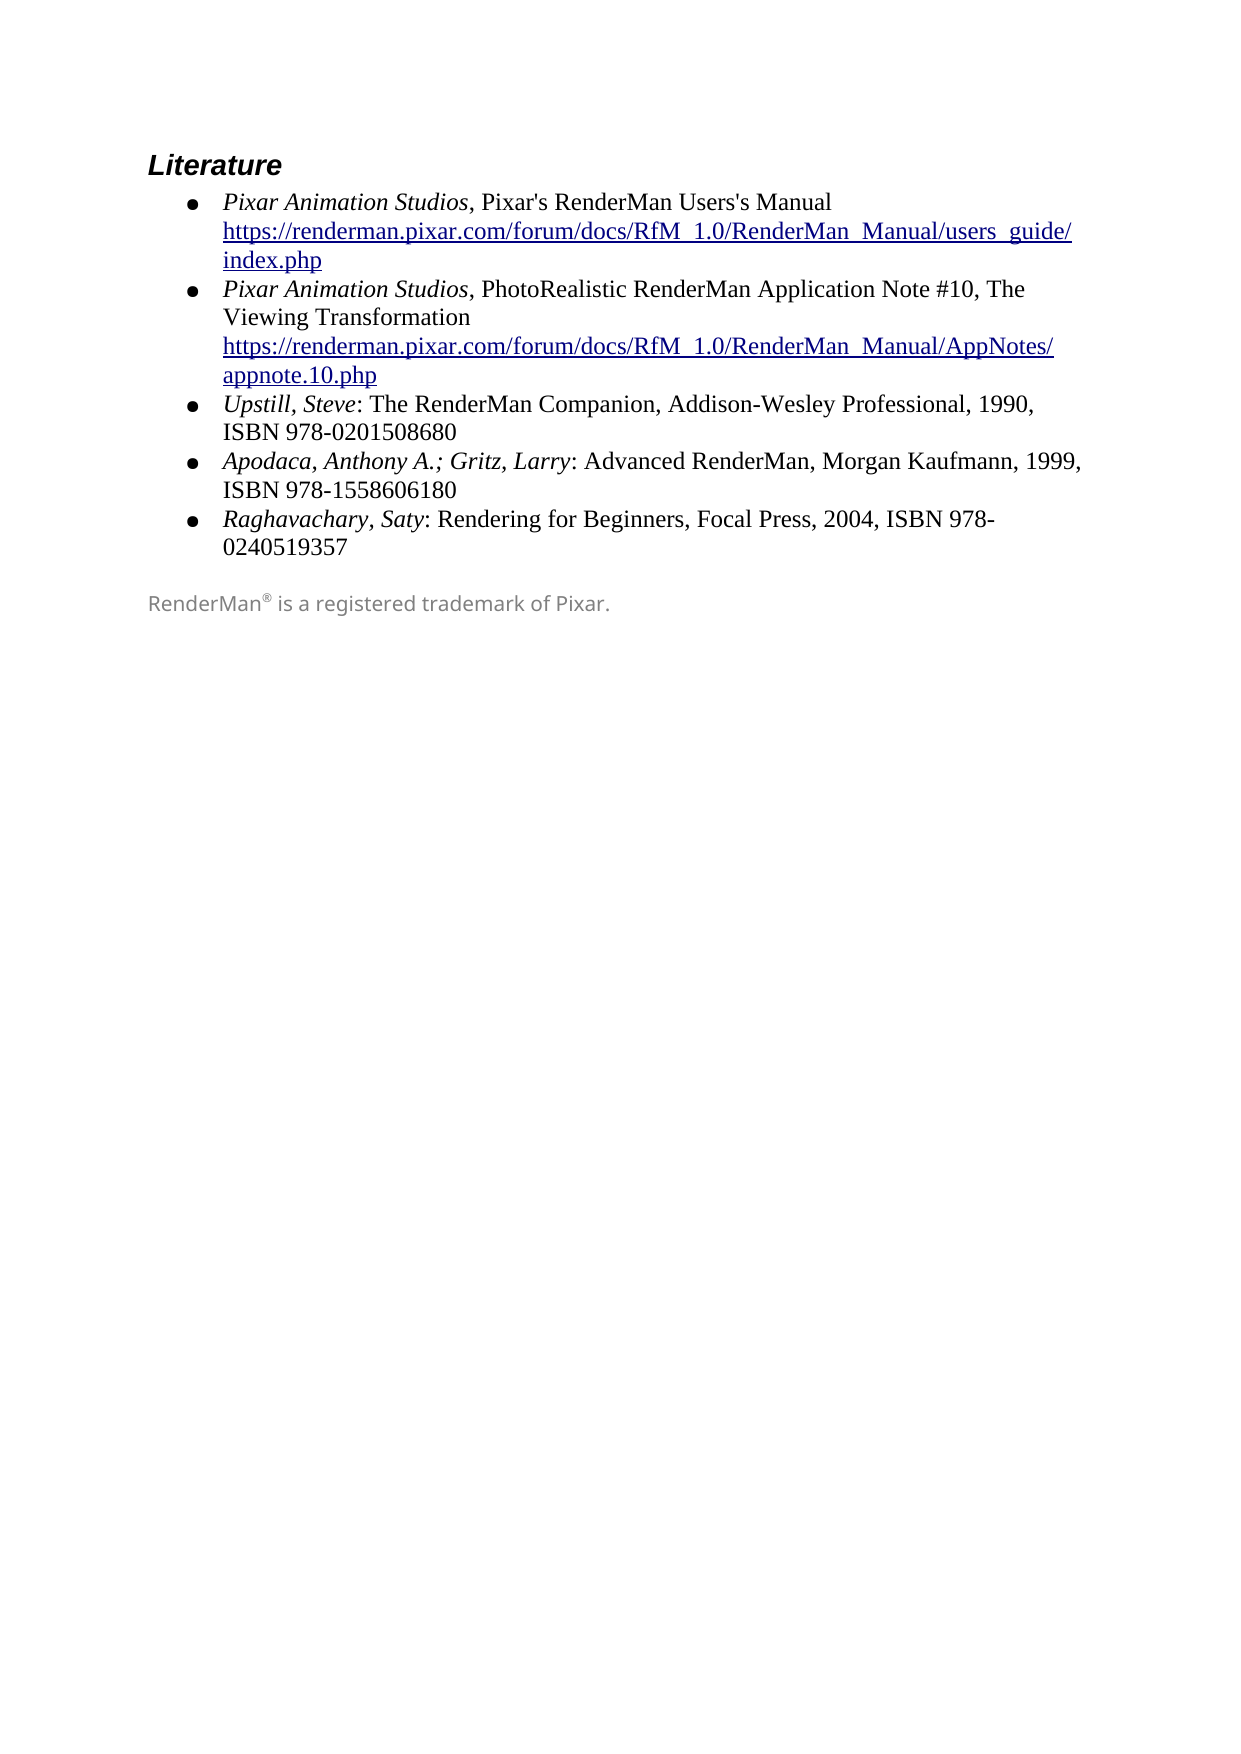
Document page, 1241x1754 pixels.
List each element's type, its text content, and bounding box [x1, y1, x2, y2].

list Raghavachary, Saty: Rendering for Beginners, Focal Press, 2004, ISBN 978-0240519357 [185, 504, 1092, 561]
list Upstill, Steve: The RenderMan Companion, Addison-Wesley Professional, 1990, ISBN 978-0201508680 [185, 389, 1092, 446]
text RenderMan® is a registered trademark of Pixar. [148, 589, 1092, 618]
list Pixar Animation Studios, Pixar's RenderMan Users's Manual https://renderman.pixar.com/forum/docs/RfM_1.0/RenderMan_Manual/users_guide/index.php [185, 187, 1092, 274]
subtitle Literature [148, 148, 1092, 181]
list Pixar Animation Studios, PhotoRealistic RenderMan Application Note #10, The Viewing Transformation https://renderman.pixar.com/forum/docs/RfM_1.0/RenderMan_Manual/AppNotes/appnote.10.php [185, 274, 1092, 389]
list Apodaca, Anthony A.; Gritz, Larry: Advanced RenderMan, Morgan Kaufmann, 1999, ISBN 978-1558606180 [185, 446, 1092, 504]
